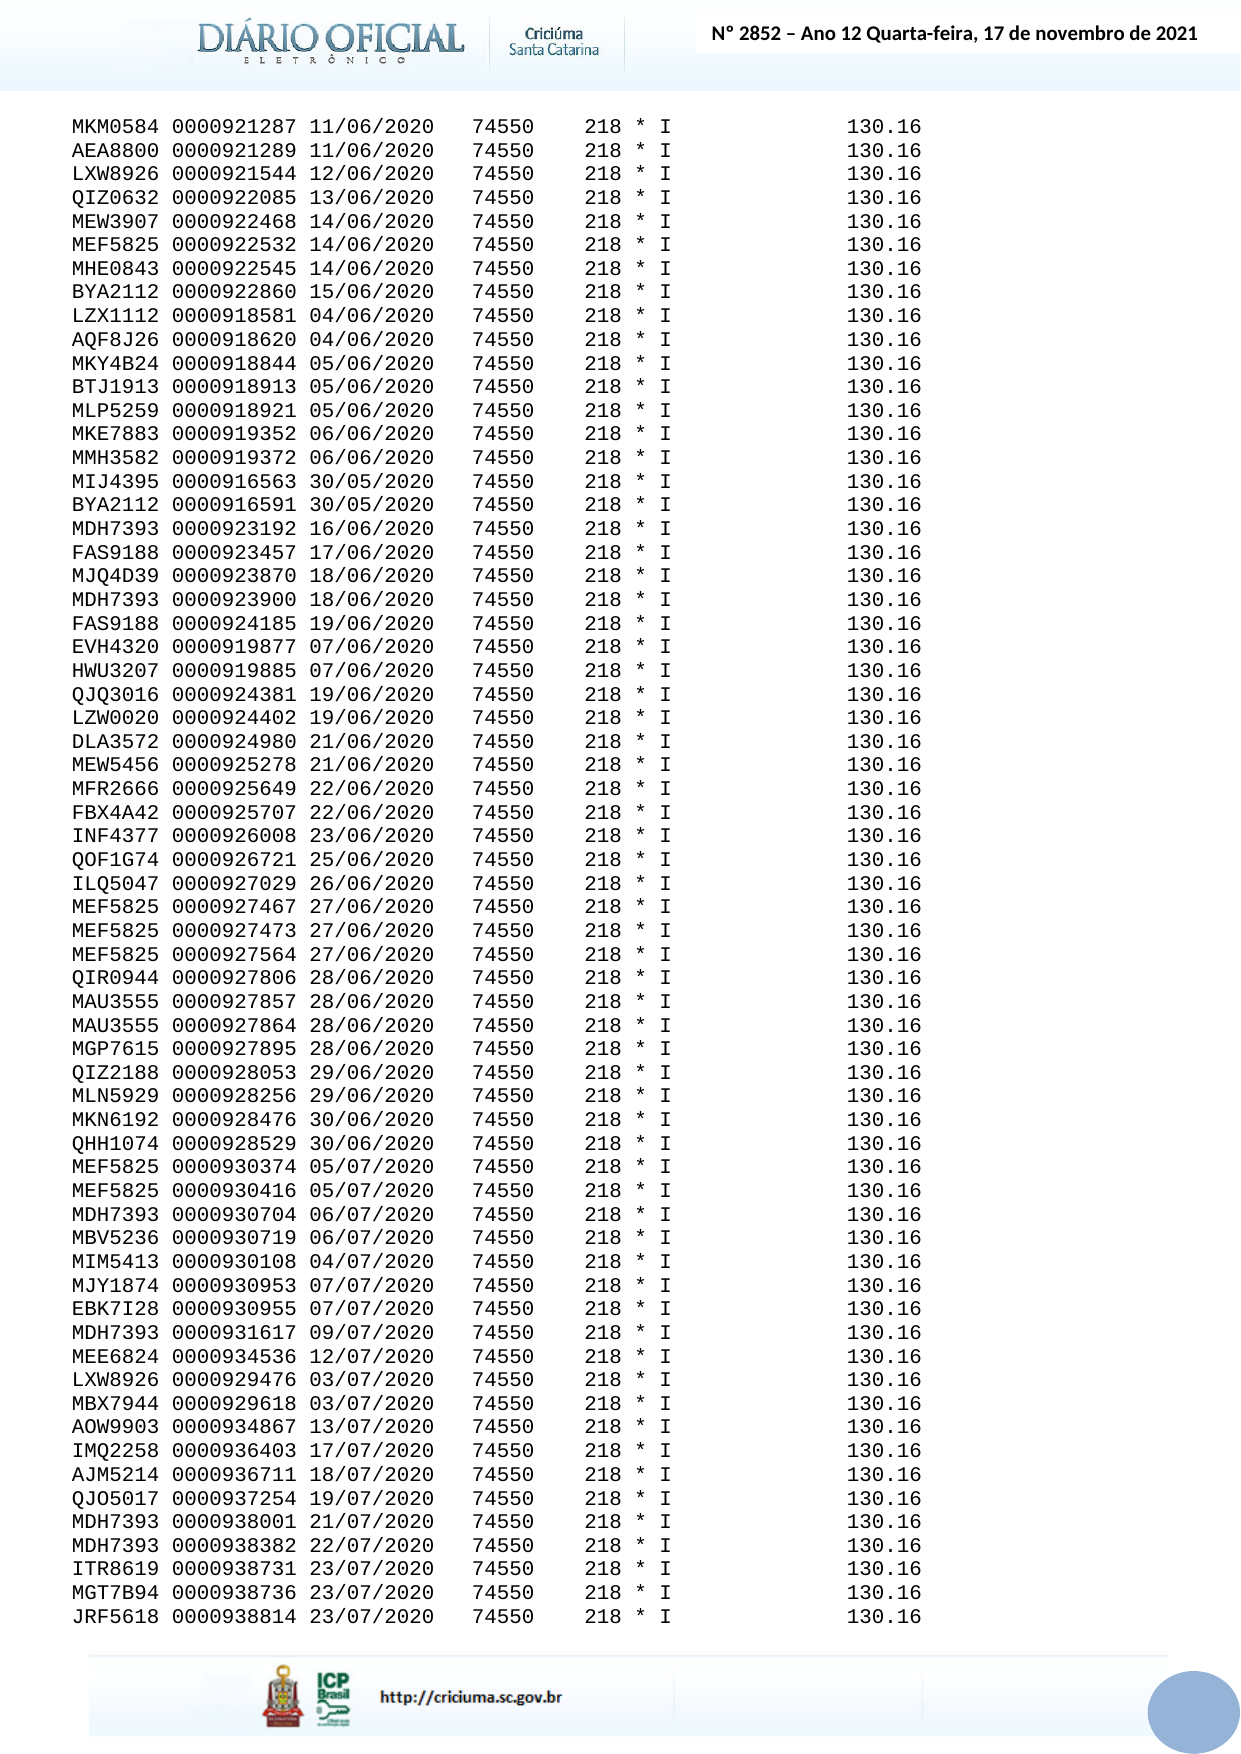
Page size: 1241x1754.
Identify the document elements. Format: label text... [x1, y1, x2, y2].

text ITR8619 0000938731 23/07/2020 74550 218 * I 130.16 [59, 1558, 1181, 1582]
text MEF5825 0000930374 05/07/2020 74550 218 * I 130.16 [59, 1156, 1181, 1180]
text MGT7B94 0000938736 23/07/2020 74550 218 * I 130.16 [59, 1582, 1181, 1606]
text MLP5259 0000918921 05/06/2020 74550 218 * I 130.16 [59, 400, 1181, 423]
text MFR2666 0000925649 22/06/2020 74550 218 * I 130.16 [59, 778, 1181, 802]
text BYA2112 0000922860 15/06/2020 74550 218 * I 130.16 [59, 282, 1181, 305]
text AEA8800 0000921289 11/06/2020 74550 218 * I 130.16 [59, 140, 1181, 163]
text MKM0584 0000921287 11/06/2020 74550 218 * I 130.16 [59, 116, 1181, 140]
text IMQ2258 0000936403 17/07/2020 74550 218 * I 130.16 [59, 1440, 1181, 1464]
text MDH7393 0000923900 18/06/2020 74550 218 * I 130.16 [59, 589, 1181, 613]
text EVH4320 0000919877 07/06/2020 74550 218 * I 130.16 [59, 636, 1181, 660]
text JRF5618 0000938814 23/07/2020 74550 218 * I 130.16 [59, 1606, 1181, 1629]
text MKN6192 0000928476 30/06/2020 74550 218 * I 130.16 [59, 1109, 1181, 1133]
text BYA2112 0000916591 30/05/2020 74550 218 * I 130.16 [59, 494, 1181, 518]
text MGP7615 0000927895 28/06/2020 74550 218 * I 130.16 [59, 1038, 1181, 1062]
text MIJ4395 0000916563 30/05/2020 74550 218 * I 130.16 [59, 471, 1181, 494]
text LXW8926 0000921544 12/06/2020 74550 218 * I 130.16 [59, 163, 1181, 187]
text MEE6824 0000934536 12/07/2020 74550 218 * I 130.16 [59, 1346, 1181, 1369]
text MBX7944 0000929618 03/07/2020 74550 218 * I 130.16 [59, 1393, 1181, 1417]
text INF4377 0000926008 23/06/2020 74550 218 * I 130.16 [59, 825, 1181, 849]
text MEF5825 0000927467 27/06/2020 74550 218 * I 130.16 [59, 896, 1181, 920]
text LZX1112 0000918581 04/06/2020 74550 218 * I 130.16 [59, 305, 1181, 329]
text MDH7393 0000930704 06/07/2020 74550 218 * I 130.16 [59, 1204, 1181, 1227]
text QJO5017 0000937254 19/07/2020 74550 218 * I 130.16 [59, 1487, 1181, 1511]
text QJQ3016 0000924381 19/06/2020 74550 218 * I 130.16 [59, 683, 1181, 707]
text FBX4A42 0000925707 22/06/2020 74550 218 * I 130.16 [59, 802, 1181, 825]
text MEW5456 0000925278 21/06/2020 74550 218 * I 130.16 [59, 754, 1181, 778]
text AOW9903 0000934867 13/07/2020 74550 218 * I 130.16 [59, 1417, 1181, 1440]
text MEF5825 0000927564 27/06/2020 74550 218 * I 130.16 [59, 944, 1181, 967]
text MDH7393 0000938382 22/07/2020 74550 218 * I 130.16 [59, 1535, 1181, 1558]
text FAS9188 0000923457 17/06/2020 74550 218 * I 130.16 [59, 542, 1181, 565]
text HWU3207 0000919885 07/06/2020 74550 218 * I 130.16 [59, 660, 1181, 683]
text MAU3555 0000927857 28/06/2020 74550 218 * I 130.16 [59, 991, 1181, 1014]
text MKY4B24 0000918844 05/06/2020 74550 218 * I 130.16 [59, 352, 1181, 376]
text DLA3572 0000924980 21/06/2020 74550 218 * I 130.16 [59, 731, 1181, 754]
text QIR0944 0000927806 28/06/2020 74550 218 * I 130.16 [59, 967, 1181, 991]
text MDH7393 0000931617 09/07/2020 74550 218 * I 130.16 [59, 1322, 1181, 1346]
text MMH3582 0000919372 06/06/2020 74550 218 * I 130.16 [59, 447, 1181, 471]
text QOF1G74 0000926721 25/06/2020 74550 218 * I 130.16 [59, 849, 1181, 873]
text MEF5825 0000930416 05/07/2020 74550 218 * I 130.16 [59, 1180, 1181, 1204]
text AJM5214 0000936711 18/07/2020 74550 218 * I 130.16 [59, 1464, 1181, 1487]
text QIZ2188 0000928053 29/06/2020 74550 218 * I 130.16 [59, 1062, 1181, 1086]
text EBK7I28 0000930955 07/07/2020 74550 218 * I 130.16 [59, 1298, 1181, 1322]
text MJY1874 0000930953 07/07/2020 74550 218 * I 130.16 [59, 1275, 1181, 1298]
text MKE7883 0000919352 06/06/2020 74550 218 * I 130.16 [59, 423, 1181, 447]
text AQF8J26 0000918620 04/06/2020 74550 218 * I 130.16 [59, 329, 1181, 352]
text MJQ4D39 0000923870 18/06/2020 74550 218 * I 130.16 [59, 565, 1181, 589]
text BTJ1913 0000918913 05/06/2020 74550 218 * I 130.16 [59, 376, 1181, 400]
text MBV5236 0000930719 06/07/2020 74550 218 * I 130.16 [59, 1227, 1181, 1251]
text QHH1074 0000928529 30/06/2020 74550 218 * I 130.16 [59, 1133, 1181, 1156]
text MDH7393 0000938001 21/07/2020 74550 218 * I 130.16 [59, 1511, 1181, 1535]
text ILQ5047 0000927029 26/06/2020 74550 218 * I 130.16 [59, 873, 1181, 896]
text MEF5825 0000922532 14/06/2020 74550 218 * I 130.16 [59, 234, 1181, 258]
text FAS9188 0000924185 19/06/2020 74550 218 * I 130.16 [59, 613, 1181, 636]
text MLN5929 0000928256 29/06/2020 74550 218 * I 130.16 [59, 1086, 1181, 1109]
text MDH7393 0000923192 16/06/2020 74550 218 * I 130.16 [59, 518, 1181, 542]
text MHE0843 0000922545 14/06/2020 74550 218 * I 130.16 [59, 258, 1181, 282]
text LZW0020 0000924402 19/06/2020 74550 218 * I 130.16 [59, 707, 1181, 731]
text MEF5825 0000927473 27/06/2020 74550 218 * I 130.16 [59, 920, 1181, 944]
text QIZ0632 0000922085 13/06/2020 74550 218 * I 130.16 [59, 187, 1181, 211]
text MIM5413 0000930108 04/07/2020 74550 218 * I 130.16 [59, 1251, 1181, 1275]
text MEW3907 0000922468 14/06/2020 74550 218 * I 130.16 [59, 211, 1181, 234]
text MAU3555 0000927864 28/06/2020 74550 218 * I 130.16 [59, 1014, 1181, 1038]
text LXW8926 0000929476 03/07/2020 74550 218 * I 130.16 [59, 1369, 1181, 1393]
